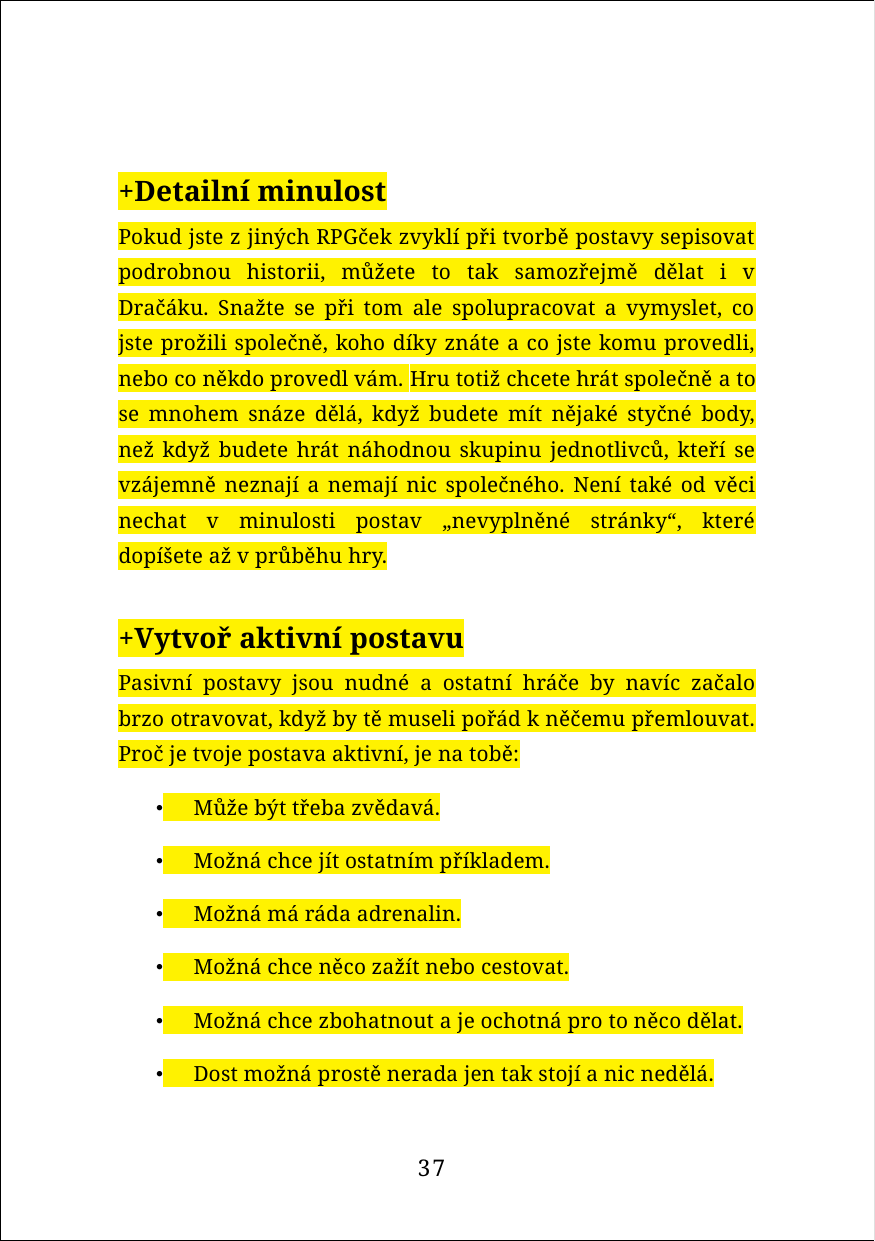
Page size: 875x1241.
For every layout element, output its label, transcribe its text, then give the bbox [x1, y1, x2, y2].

list Možná chce zbohatnout a je ochotná pro to něco dělat. [156, 1006, 756, 1034]
text Pokud jste z jiných RPGček zvyklí při tvorbě postavy sepisovat podrobnou historii, můžete to tak samozřejmě dělat i v Dračáku. Snažte se při tom ale spolupracovat a vymyslet, co jste prožili společně, koho díky znáte a co jste komu provedli, nebo co někdo provedl vám. Hru totiž chcete hrát společně a to se mnohem snáze dělá, když budete mít nějaké styčné body, než když budete hrát náhodnou skupinu jednotlivců, kteří se vzájemně neznají a nemají nic společného. Není také od věci nechat v minulosti postav „nevyplněné stránky“, které dopíšete až v průběhu hry. [118, 222, 756, 570]
list Dost možná prostě nerada jen tak stojí a nic nedělá. [156, 1059, 756, 1087]
list Možná má ráda adrenalin. [156, 899, 756, 928]
list Možná chce jít ostatním příkladem. [156, 846, 756, 874]
text Pasivní postavy jsou nudné a ostatní hráče by navíc začalo brzo otravovat, když by tě museli pořád k něčemu přemlouvat. Proč je tvoje postava aktivní, je na tobě: [118, 668, 756, 768]
subtitle +Detailní minulost [118, 172, 756, 210]
list Možná chce něco zažít nebo cestovat. [156, 952, 756, 981]
list Může být třeba zvědavá. [156, 793, 756, 821]
subtitle +Vytvoř aktivní postavu [118, 618, 756, 657]
